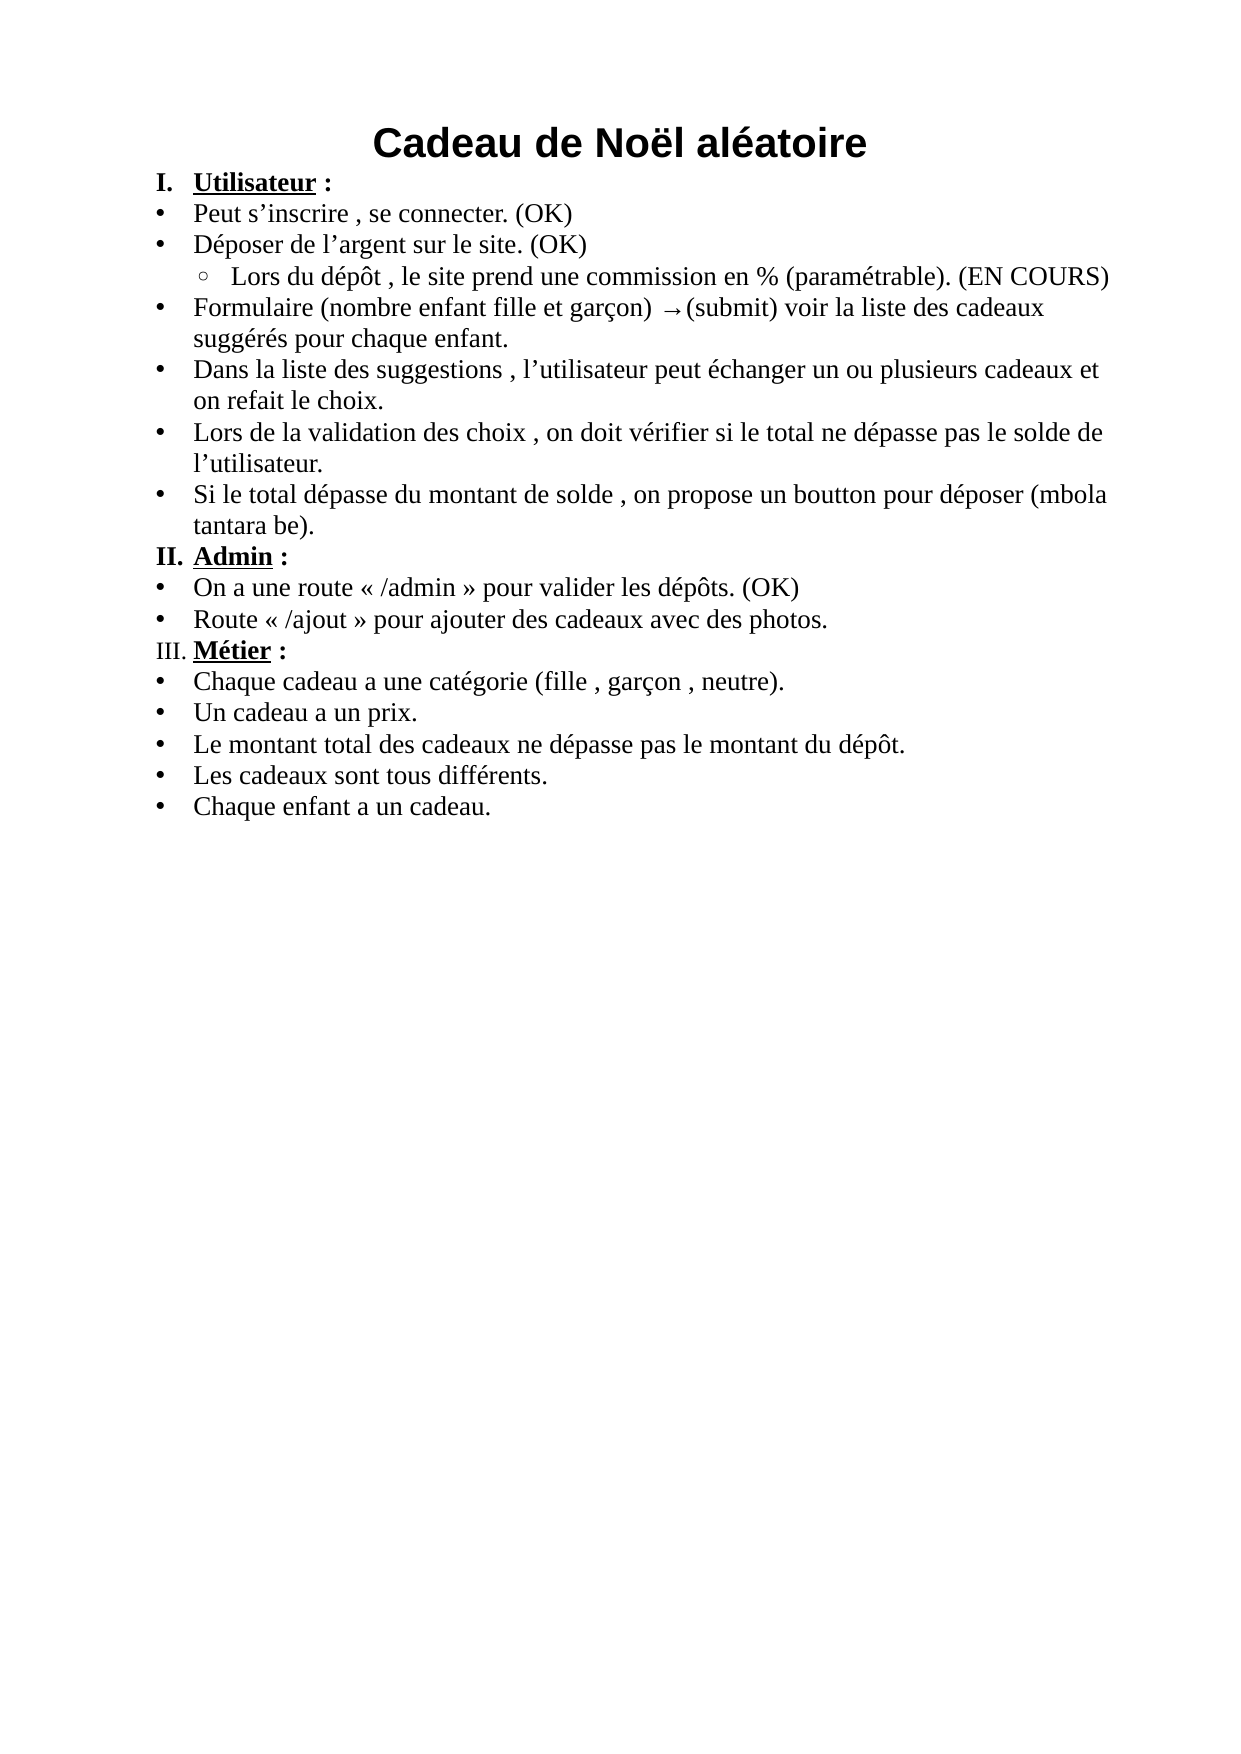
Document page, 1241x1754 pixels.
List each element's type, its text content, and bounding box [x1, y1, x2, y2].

list Route « /ajout » pour ajouter des cadeaux avec des photos. [156, 603, 1122, 634]
list Les cadeaux sont tous différents. [156, 759, 1122, 790]
list Le montant total des cadeaux ne dépasse pas le montant du dépôt. [156, 728, 1122, 759]
list On a une route « /admin » pour valider les dépôts. (OK) [156, 572, 1122, 603]
list Lors du dépôt , le site prend une commission en % (paramétrable). (EN COURS) [193, 260, 1122, 291]
list Métier : [156, 634, 1122, 665]
list Admin : [156, 540, 1122, 572]
list Formulaire (nombre enfant fille et garçon) →(submit) voir la liste des cadeaux suggérés pour chaque enfant. [156, 291, 1122, 353]
list Chaque cadeau a une catégorie (fille , garçon , neutre). [156, 665, 1122, 696]
list Dans la liste des suggestions , l’utilisateur peut échanger un ou plusieurs cadeaux et on refait le choix. [156, 353, 1122, 416]
list Peut s’inscrire , se connecter. (OK) [156, 197, 1122, 228]
list Lors de la validation des choix , on doit vérifier si le total ne dépasse pas le solde de l’utilisateur. [156, 416, 1122, 478]
list Un cadeau a un prix. [156, 696, 1122, 728]
list Utilisateur : [156, 166, 1122, 197]
list Chaque enfant a un cadeau. [156, 790, 1122, 821]
text Cadeau de Noël aléatoire [118, 118, 1122, 166]
list Déposer de l’argent sur le site. (OK) [156, 228, 1122, 260]
list Si le total dépasse du montant de solde , on propose un boutton pour déposer (mbola tantara be). [156, 478, 1122, 540]
